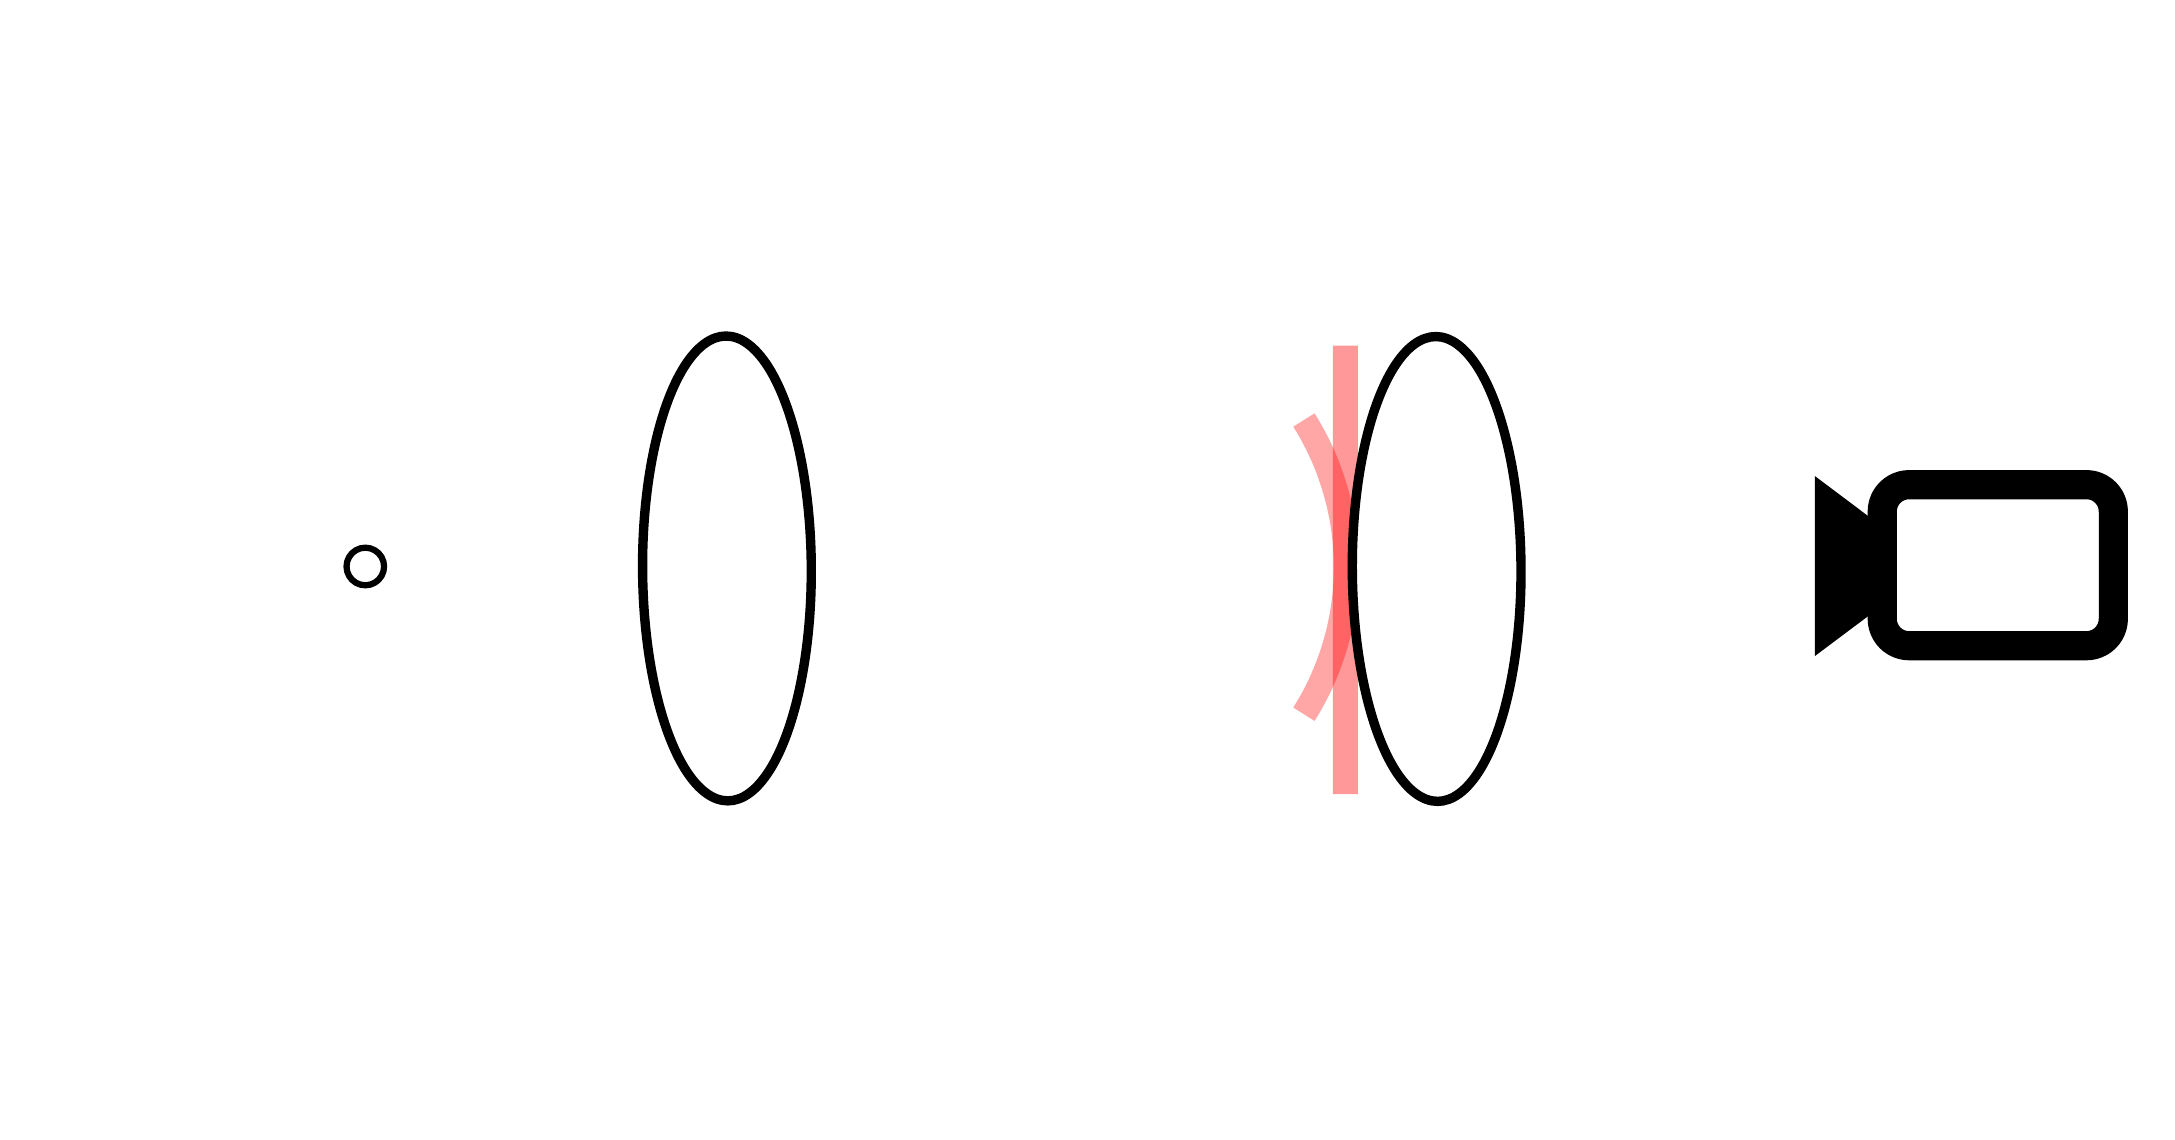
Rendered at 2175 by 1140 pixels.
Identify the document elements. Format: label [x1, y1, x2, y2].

text_box [1882, 484, 2114, 646]
text_box [642, 0, 1747, 1140]
text_box [1814, 476, 1875, 657]
